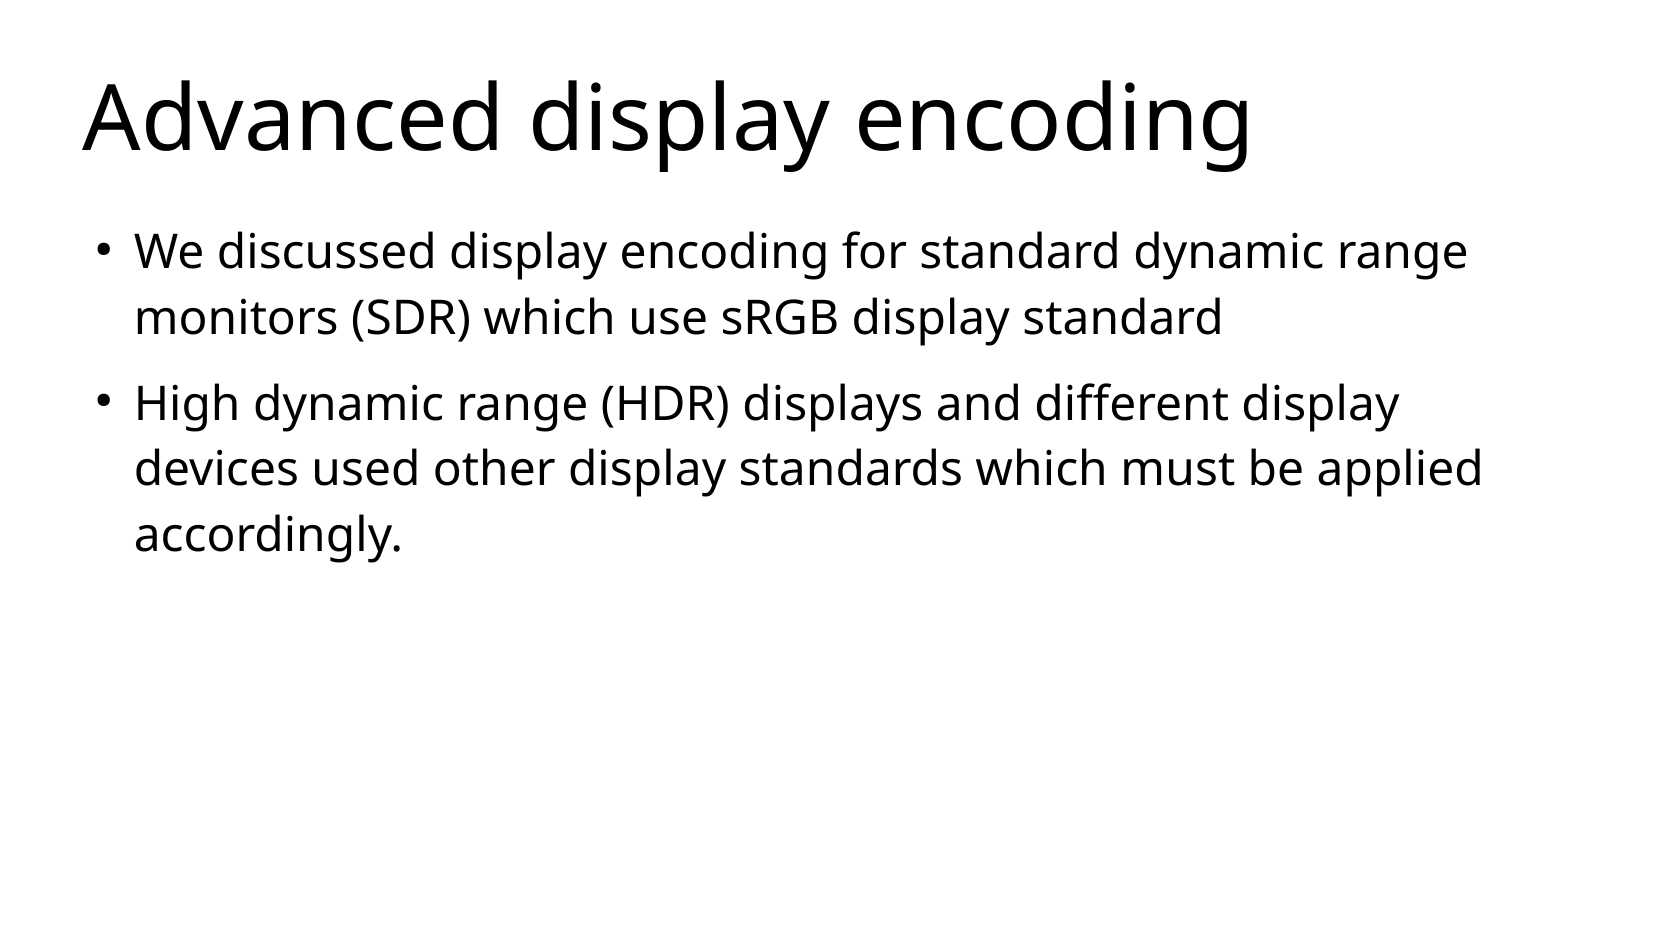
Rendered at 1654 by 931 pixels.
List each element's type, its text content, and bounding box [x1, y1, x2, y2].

title Advanced display encoding [82, 37, 1571, 193]
list We discussed display encoding for standard dynamic range monitors (SDR) which use sRGB display standard High dynamic range (HDR) displays and different display devices used other display standards which must be applied accordingly. [82, 217, 1571, 571]
